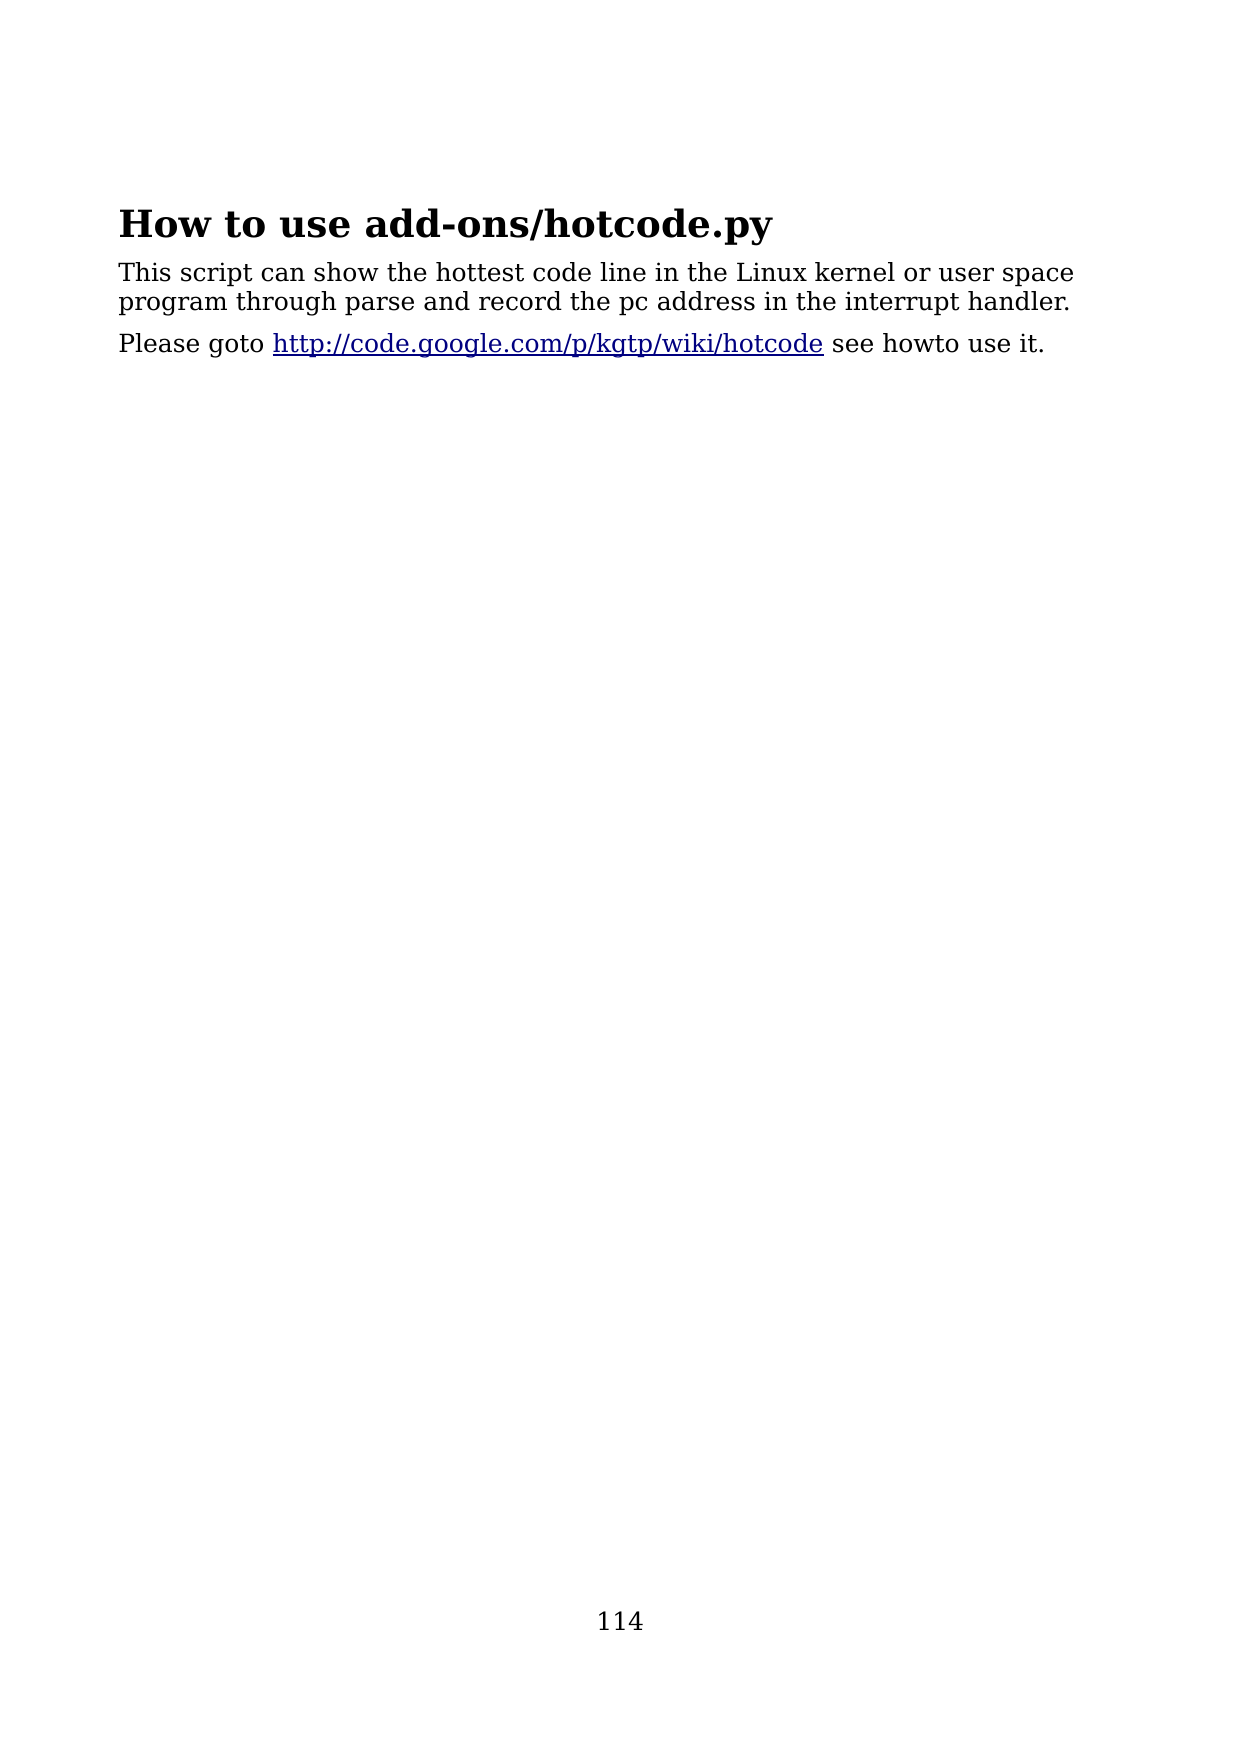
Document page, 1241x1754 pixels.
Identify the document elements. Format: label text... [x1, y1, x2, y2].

text Please goto http://code.google.com/p/kgtp/wiki/hotcode see howto use it. [118, 329, 1122, 358]
text This script can show the hottest code line in the Linux kernel or user space program through parse and record the pc address in the interrupt handler. [118, 258, 1122, 317]
subtitle How to use add-ons/hotcode.py [118, 202, 1122, 246]
